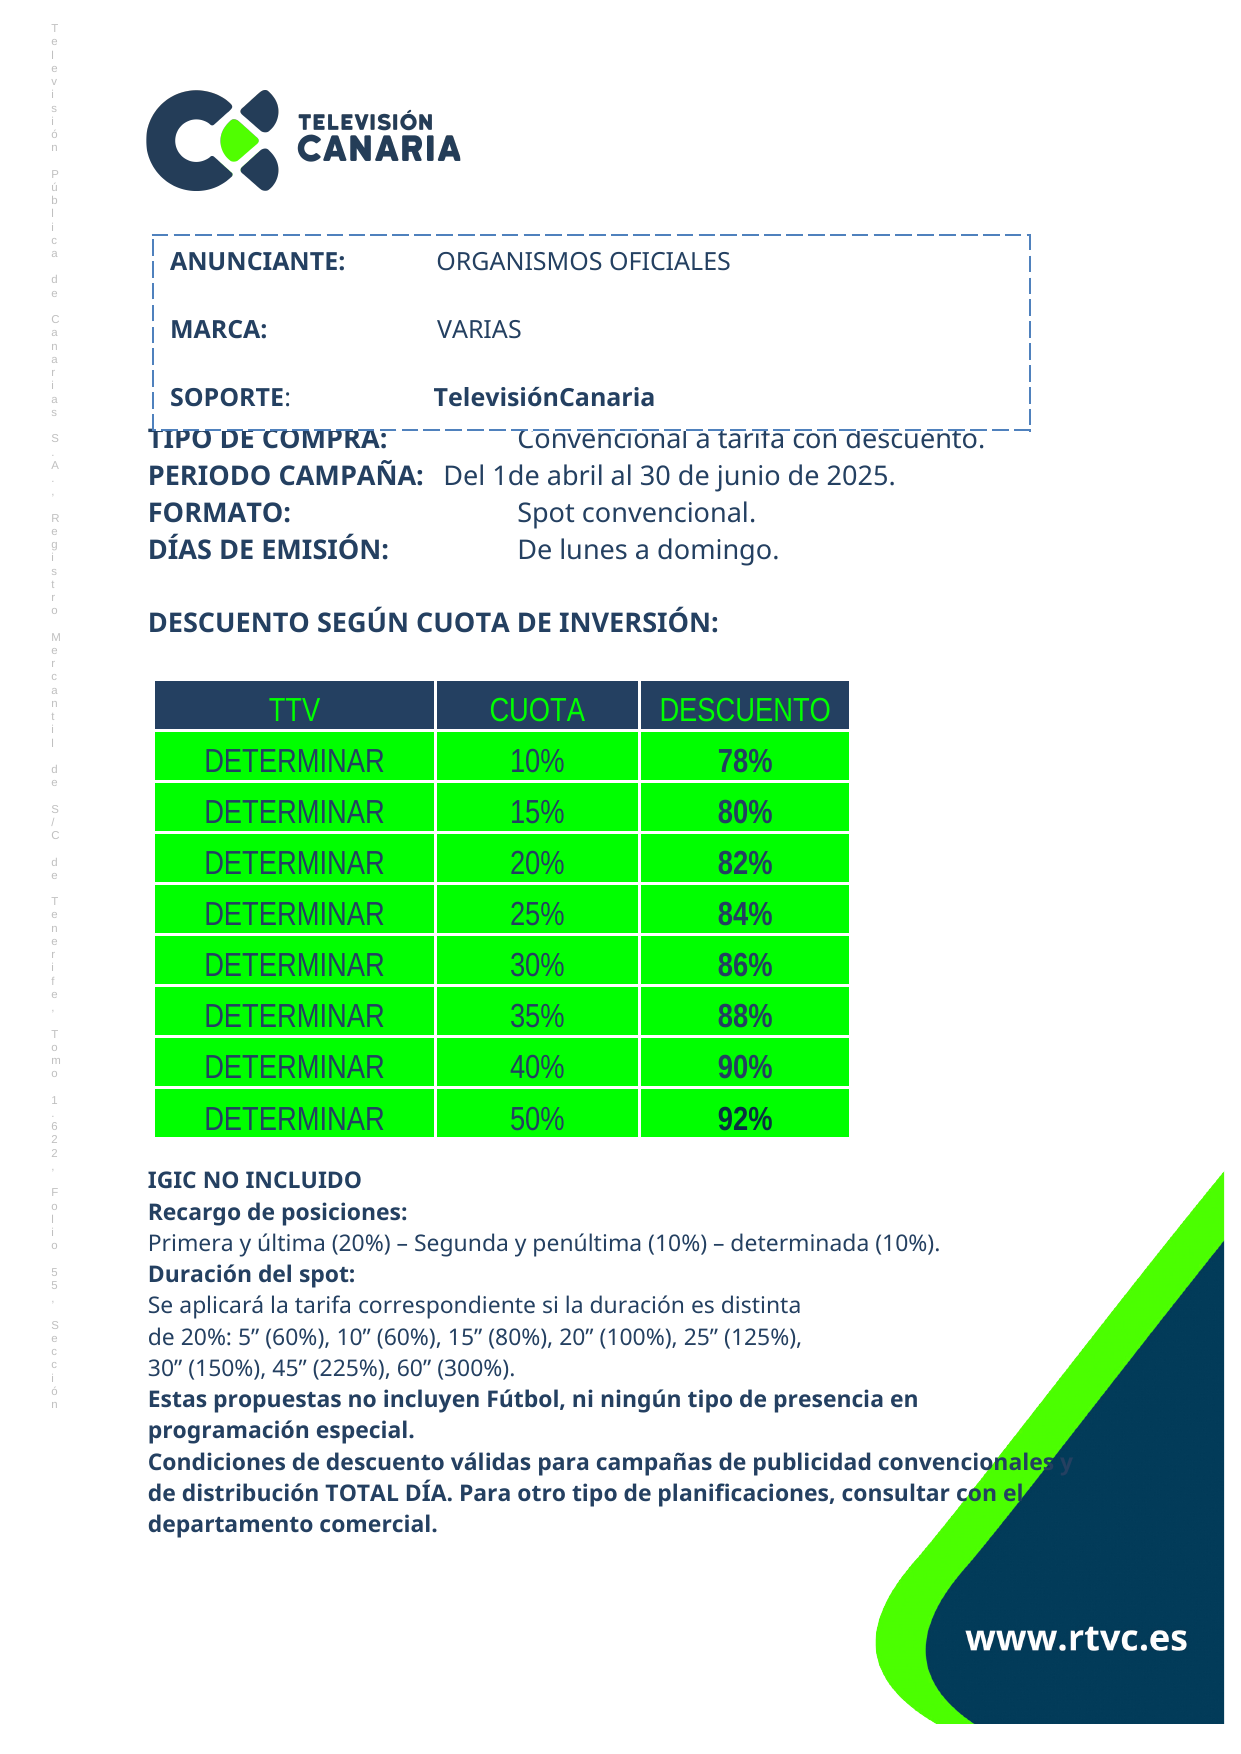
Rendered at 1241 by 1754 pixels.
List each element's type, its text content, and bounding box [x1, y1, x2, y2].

table_cell 80% [641, 783, 849, 831]
table_cell DETERMINAR [155, 1089, 434, 1137]
table_cell 50% [437, 1089, 638, 1137]
table_cell DETERMINAR [155, 936, 434, 984]
text departamento comercial. [148, 1508, 957, 1539]
table_cell DETERMINAR [155, 885, 434, 933]
table_cell 90% [641, 1038, 849, 1086]
text programación especial. [148, 1414, 1031, 1445]
table_cell 78% [641, 732, 849, 780]
table_cell 84% [641, 885, 849, 933]
text de distribución TOTAL DÍA. Para otro tipo de planificaciones, consultar con el [148, 1477, 981, 1508]
table_cell DETERMINAR [155, 987, 434, 1035]
table_cell 40% [437, 1038, 638, 1086]
table_cell DETERMINAR [155, 732, 434, 780]
text Estas propuestas no incluyen Fútbol, ni ningún tipo de presencia en [148, 1383, 1055, 1414]
table_header DESCUENTO [641, 681, 849, 729]
text DESCUENTO SEGÚN CUOTA DE INVERSIÓN: [148, 604, 1078, 641]
text Primera y última (20%) – Segunda y penúltima (10%) – determinada (10%). [148, 1227, 1122, 1258]
table_header CUOTA [437, 681, 638, 729]
text 30” (150%), 45” (225%), 60” (300%). [148, 1352, 1079, 1383]
text TIPO DE COMPRA: Convencional a tarifa con descuento. [148, 419, 1078, 456]
text SOPORTE: TelevisiónCanaria [170, 380, 1013, 414]
text PERIODO CAMPAÑA: Del 1de abril al 30 de junio de 2025. [148, 456, 1078, 493]
table_cell 10% [437, 732, 638, 780]
table_cell DETERMINAR [155, 834, 434, 882]
table_cell 88% [641, 987, 849, 1035]
text IGIC NO INCLUIDO [148, 1164, 1122, 1195]
table_cell 20% [437, 834, 638, 882]
table_cell 30% [437, 936, 638, 984]
text DÍAS DE EMISIÓN: De lunes a domingo. [148, 530, 1078, 567]
table_cell 92% [641, 1089, 849, 1137]
table_cell 15% [437, 783, 638, 831]
table_cell 82% [641, 834, 849, 882]
text MARCA: VARIAS [170, 312, 1013, 346]
text FORMATO: Spot convencional. [148, 493, 1078, 530]
text Recargo de posiciones: [148, 1195, 1122, 1227]
table_cell 35% [437, 987, 638, 1035]
text Duración del spot: [148, 1258, 1122, 1289]
table_cell DETERMINAR [155, 783, 434, 831]
text ANUNCIANTE: ORGANISMOS OFICIALES [170, 244, 1013, 278]
text de 20%: 5” (60%), 10” (60%), 15” (80%), 20” (100%), 25” (125%), [148, 1320, 1104, 1352]
table_header TTV [155, 681, 434, 729]
table_cell 86% [641, 936, 849, 984]
text Condiciones de descuento válidas para campañas de publicidad convencionales y [148, 1445, 1006, 1477]
table_cell 25% [437, 885, 638, 933]
table_cell DETERMINAR [155, 1038, 434, 1086]
text Se aplicará la tarifa correspondiente si la duración es distinta [148, 1289, 1122, 1320]
